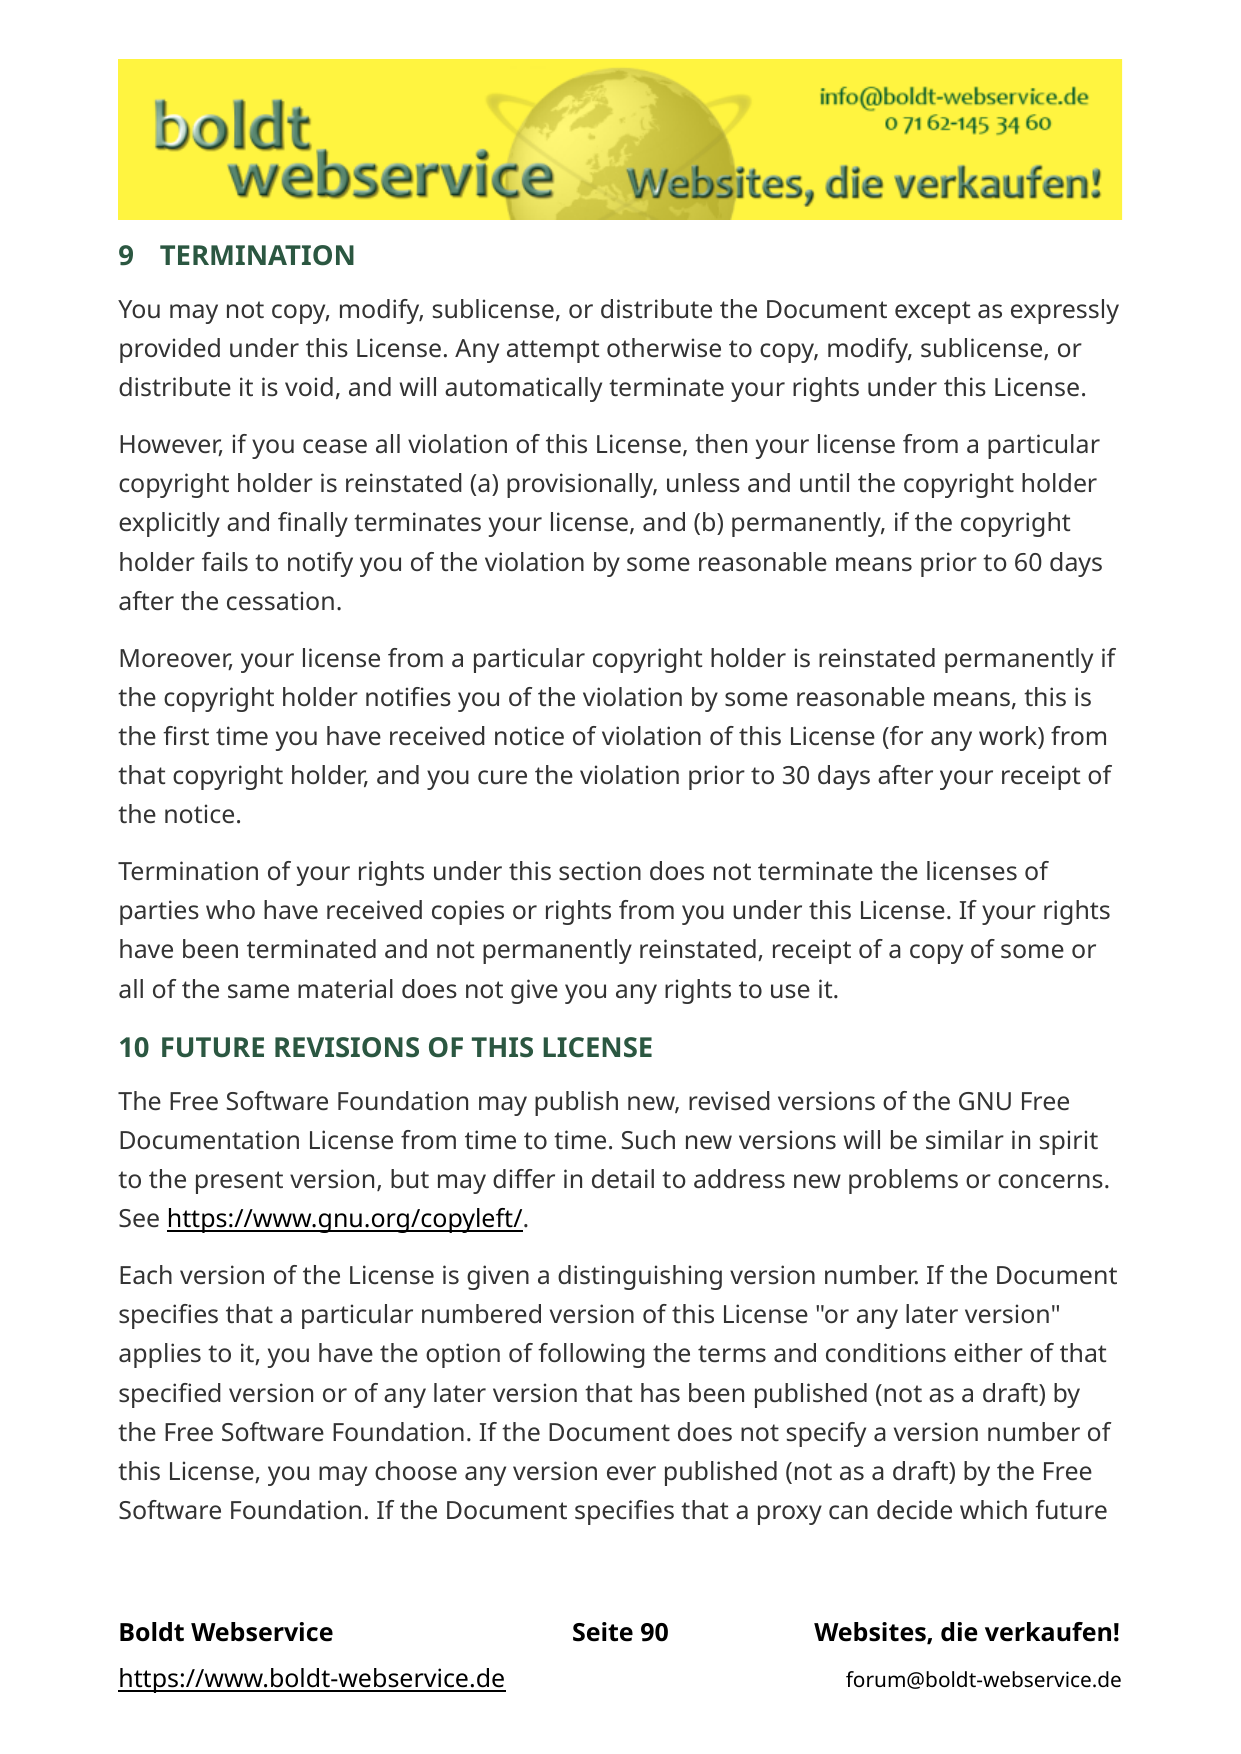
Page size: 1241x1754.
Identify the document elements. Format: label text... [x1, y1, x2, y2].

text The Free Software Foundation may publish new, revised versions of the GNU Free Documentation License from time to time. Such new versions will be similar in spirit to the present version, but may differ in detail to address new problems or concerns. See https://www.gnu.org/copyleft/. [118, 1083, 1122, 1235]
text Moreover, your license from a particular copyright holder is reinstated permanently if the copyright holder notifies you of the violation by some reasonable means, this is the first time you have received notice of violation of this License (for any work) from that copyright holder, and you cure the violation prior to 30 days after your receipt of the notice. [118, 640, 1122, 831]
text Termination of your rights under this section does not terminate the licenses of parties who have received copies or rights from you under this License. If your rights have been terminated and not permanently reinstated, receipt of a copy of some or all of the same material does not give you any rights to use it. [118, 854, 1122, 1005]
picture [118, 59, 1123, 220]
subtitle TERMINATION [118, 236, 1122, 274]
subtitle FUTURE REVISIONS OF THIS LICENSE [118, 1028, 1122, 1066]
text However, if you cease all violation of this License, then your license from a particular copyright holder is reinstated (a) provisionally, unless and until the copyright holder explicitly and finally terminates your license, and (b) permanently, if the copyright holder fails to notify you of the violation by some reasonable means prior to 60 days after the cessation. [118, 427, 1122, 617]
text You may not copy, modify, sublicense, or distribute the Document except as expressly provided under this License. Any attempt otherwise to copy, modify, sublicense, or distribute it is void, and will automatically terminate your rights under this License. [118, 291, 1122, 404]
text Each version of the License is given a distinguishing version number. If the Document specifies that a particular numbered version of this License "or any later version" applies to it, you have the option of following the terms and conditions either of that specified version or of any later version that has been published (not as a draft) by the Free Software Foundation. If the Document does not specify a version number of this License, you may choose any version ever published (not as a draft) by the Free Software Foundation. If the Document specifies that a proxy can decide which future [118, 1258, 1122, 1527]
